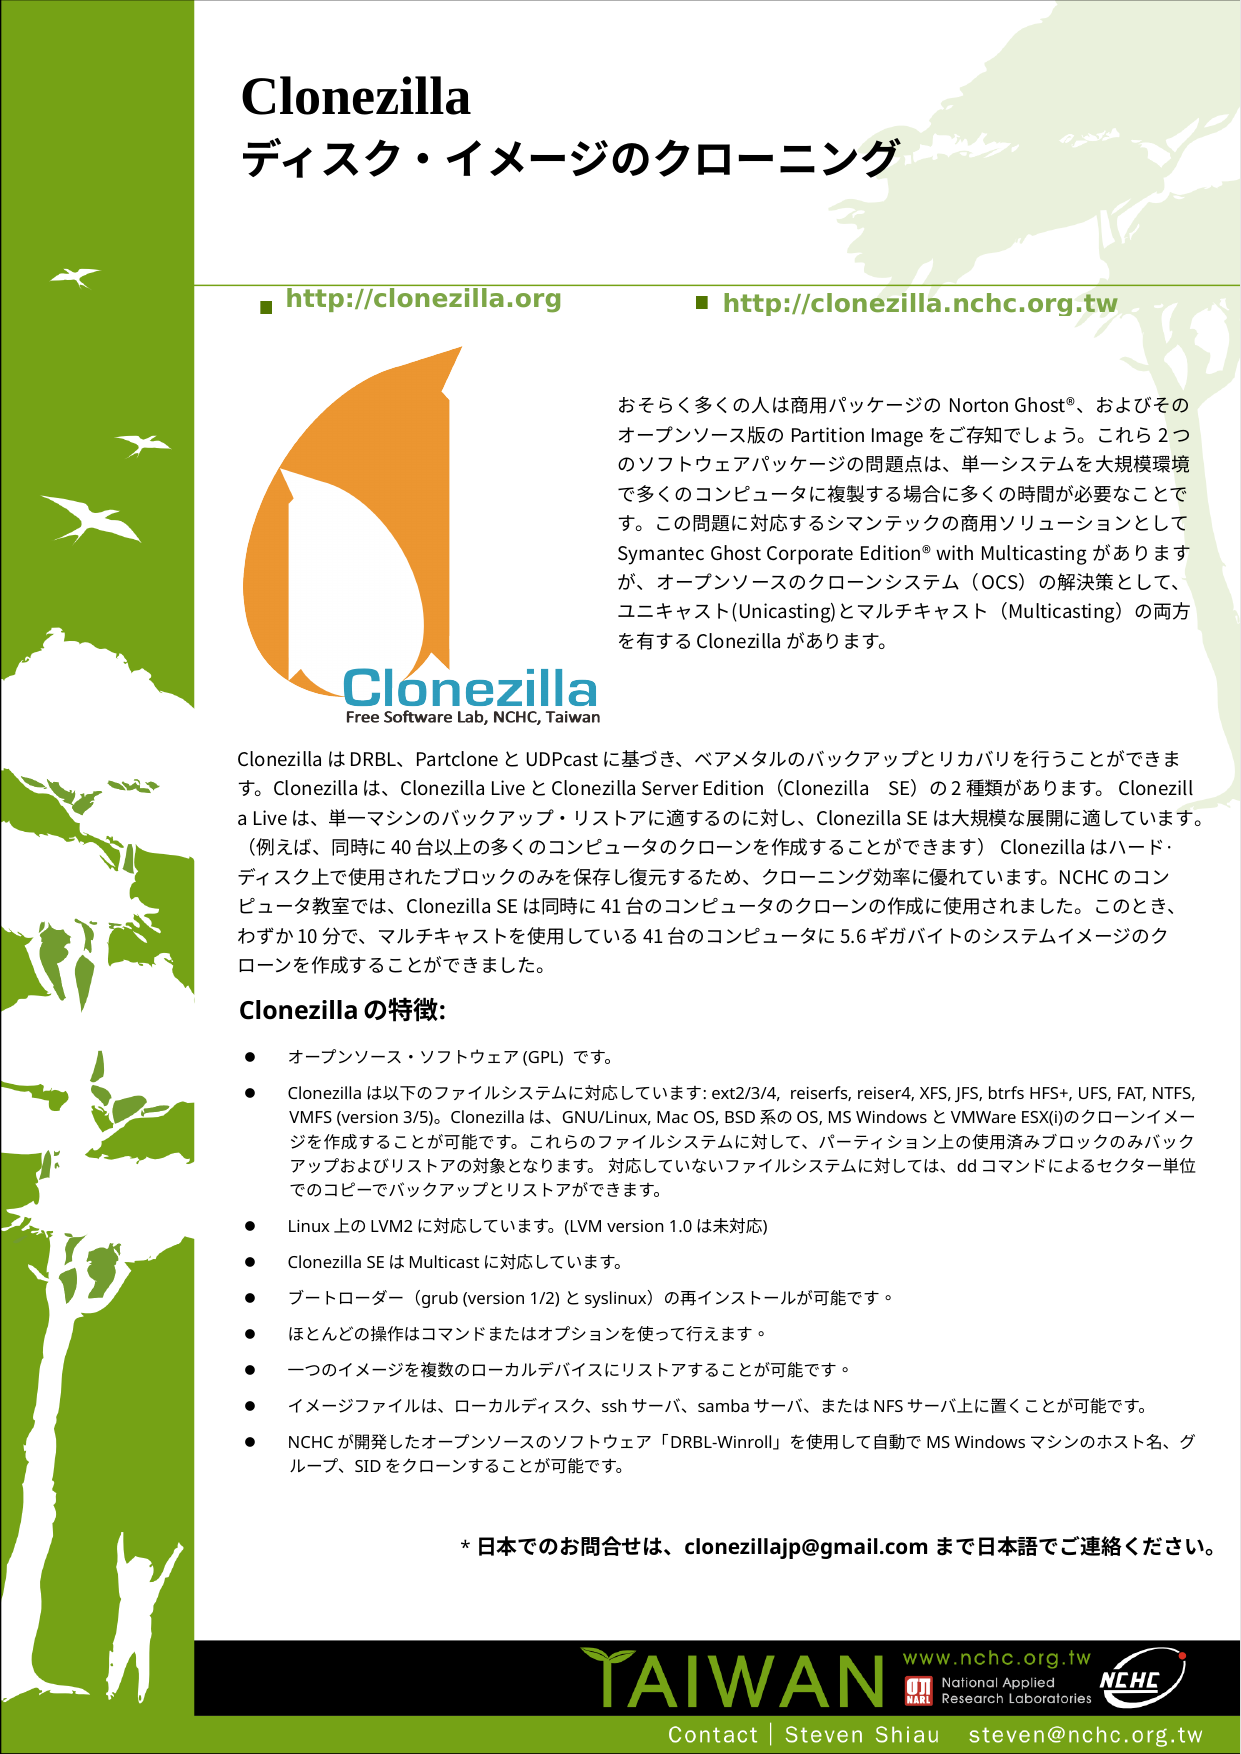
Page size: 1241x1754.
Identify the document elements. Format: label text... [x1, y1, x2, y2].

text おそらく多くの人は商用パッケージのNorton Ghost®、およびそのオープンソース版のPartition Imageをご存知でしょう。これら2つのソフトウェアパッケージの問題点は、単一システムを大規模環境で多くのコンピュータに複製する場合に多くの時間が必要なことです。この問題に対応するシマンテックの商用ソリューションとしてSymantec Ghost Corporate Edition® with Multicastingがありますが、オープンソースのクローンシステム（OCS）の解決策として、ユニキャスト(Unicasting)とマルチキャスト（Multicasting）の両方を有するClonezillaがあります。 [602, 389, 1191, 654]
text ClonezillaはDRBL、PartcloneとUDPcastに基づき、ベアメタルのバックアップとリカバリを行うことができます。Clonezillaは、Clonezilla LiveとClonezilla Server Edition（Clonezilla SE）の2種類があります。 Clonezilla Liveは、単一マシンのバックアップ・リストアに適するのに対し、Clonezilla SEは大規模な展開に適しています。（例えば、同時に40台以上の多くのコンピュータのクローンを作成することができます） Clonezillaはハード·ディスク上で使用されたブロックのみを保存し復元するため、クローニング効率に優れています。NCHCのコンピュータ教室では、Clonezilla SEは同時に41台のコンピュータのクローンの作成に使用されました。このとき、わずか10分で、マルチキャストを使用している41台のコンピュータに5.6ギガバイトのシステムイメージのクローンを作成することができました。 [237, 743, 1195, 978]
text Clonezillaの特徴: [238, 990, 1190, 1027]
list イメージファイルは、ローカルディスク、sshサーバ、sambaサーバ、またはNFSサーバ上に置くことが可能です。 [244, 1393, 1196, 1417]
text [31, 389, 241, 654]
list NCHCが開発したオープンソースのソフトウェア「DRBL-Winroll」を使用して自動でMS Windowsマシンのホスト名、グループ、SIDをクローンすることが可能です。 [244, 1429, 1196, 1478]
list Linux上のLVM2に対応しています。(LVM version 1.0は未対応) [244, 1213, 1196, 1237]
list ほとんどの操作はコマンドまたはオプションを使って行えます。 [244, 1321, 1196, 1346]
picture [0, 0, 1241, 1754]
text http://clonezilla.nchc.org.tw [722, 290, 1136, 316]
list Clonezillaは以下のファイルシステムに対応しています: ext2/3/4, reiserfs, reiser4, XFS, JFS, btrfs HFS+, UFS, FAT, NTFS, VMFS (version 3/5)。Clonezillaは、GNU/Linux, Mac OS, BSD系のOS, MS WindowsとVMWare ESX(i)のクローンイメージを作成することが可能です。これらのファイルシステムに対して、パーティション上の使用済みブロックのみバックアップおよびリストアの対象となります。 対応していないファイルシステムに対しては、ddコマンドによるセクター単位でのコピーでバックアップとリストアができます。 [244, 1080, 1196, 1201]
list 一つのイメージを複数のローカルデバイスにリストアすることが可能です。 [244, 1357, 1196, 1381]
text http://clonezilla.org [285, 284, 698, 314]
text ディスク・イメージのクローニング [240, 126, 1206, 186]
text Clonezilla [240, 64, 1206, 126]
list ブートローダー（grub (version 1/2) とsyslinux）の再インストールが可能です。 [244, 1285, 1196, 1309]
list オープンソース・ソフトウェア (GPL) です。 [244, 1044, 1196, 1068]
list Clonezilla SEはMulticastに対応しています。 [244, 1249, 1196, 1273]
text * 日本でのお問合せは、clonezillajp@gmail.com まで日本語でご連絡ください。 [351, 1531, 1226, 1560]
